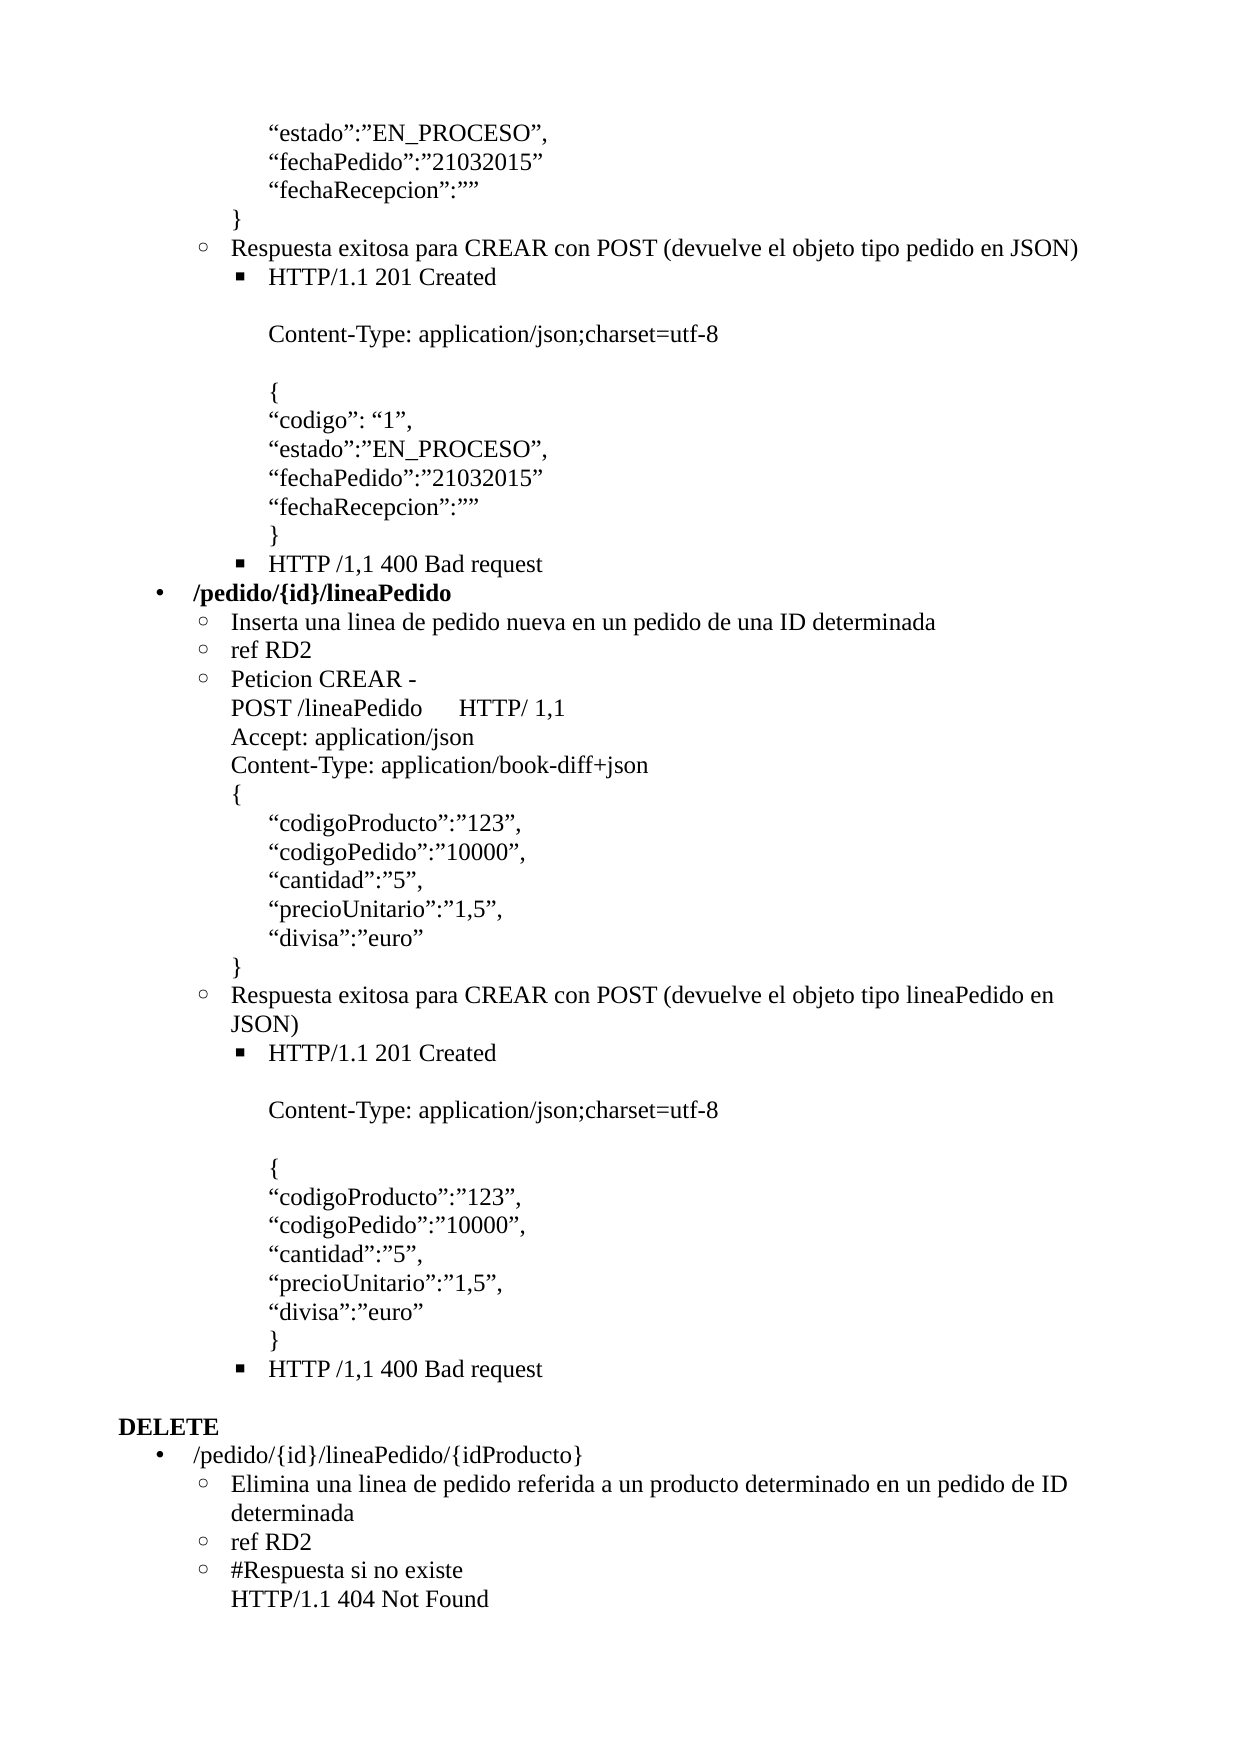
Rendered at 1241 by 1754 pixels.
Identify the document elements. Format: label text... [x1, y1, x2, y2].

list “cantidad”:”5”, [231, 866, 1122, 894]
list “codigoProducto”:”123”, [231, 1182, 1122, 1211]
list HTTP /1,1 400 Bad request [231, 1354, 1122, 1383]
list /pedido/{id}/lineaPedido/{idProducto} [156, 1441, 1122, 1469]
text DELETE [118, 1412, 1122, 1441]
list Accept: application/json [193, 722, 1122, 751]
list Respuesta exitosa para CREAR con POST (devuelve el objeto tipo pedido en JSON) [193, 233, 1122, 262]
list “estado”:”EN_PROCESO”, [231, 118, 1122, 147]
list “precioUnitario”:”1,5”, [231, 1268, 1122, 1297]
list “codigoPedido”:”10000”, [231, 1211, 1122, 1239]
list “fechaRecepcion”:”” [231, 176, 1122, 204]
list Content-Type: application/json;charset=utf-8 [231, 1096, 1122, 1124]
list HTTP /1,1 400 Bad request [231, 549, 1122, 578]
list “codigoPedido”:”10000”, [231, 837, 1122, 866]
list } [193, 204, 1122, 233]
list ref RD2 [193, 636, 1122, 664]
list ref RD2 [193, 1527, 1122, 1556]
list } [231, 1326, 1122, 1354]
list “fechaRecepcion”:”” [231, 492, 1122, 521]
list Respuesta exitosa para CREAR con POST (devuelve el objeto tipo lineaPedido en JSON) [193, 981, 1122, 1038]
list “divisa”:”euro” [231, 923, 1122, 952]
list Inserta una linea de pedido nueva en un pedido de una ID determinada [193, 607, 1122, 636]
list Content-Type: application/json;charset=utf-8 [231, 319, 1122, 348]
list HTTP/1.1 201 Created [231, 262, 1122, 291]
list “codigoProducto”:”123”, [231, 808, 1122, 837]
list “cantidad”:”5”, [231, 1239, 1122, 1268]
list “fechaPedido”:”21032015” [231, 147, 1122, 176]
list “divisa”:”euro” [231, 1297, 1122, 1326]
list { [231, 377, 1122, 406]
list Peticion CREAR - [193, 664, 1122, 693]
list “precioUnitario”:”1,5”, [231, 894, 1122, 923]
list { [231, 1153, 1122, 1182]
list } [231, 521, 1122, 549]
list { [193, 779, 1122, 808]
list “estado”:”EN_PROCESO”, [231, 434, 1122, 463]
list “fechaPedido”:”21032015” [231, 463, 1122, 492]
list Content-Type: application/book-diff+json [193, 751, 1122, 779]
list POST /lineaPedido HTTP/ 1,1 [193, 693, 1122, 722]
list HTTP/1.1 404 Not Found [193, 1584, 1122, 1613]
list HTTP/1.1 201 Created [231, 1038, 1122, 1067]
list /pedido/{id}/lineaPedido [156, 578, 1122, 607]
list Elimina una linea de pedido referida a un producto determinado en un pedido de ID determinada [193, 1469, 1122, 1527]
list } [193, 952, 1122, 981]
list “codigo”: “1”, [231, 406, 1122, 434]
list #Respuesta si no existe [193, 1556, 1122, 1584]
